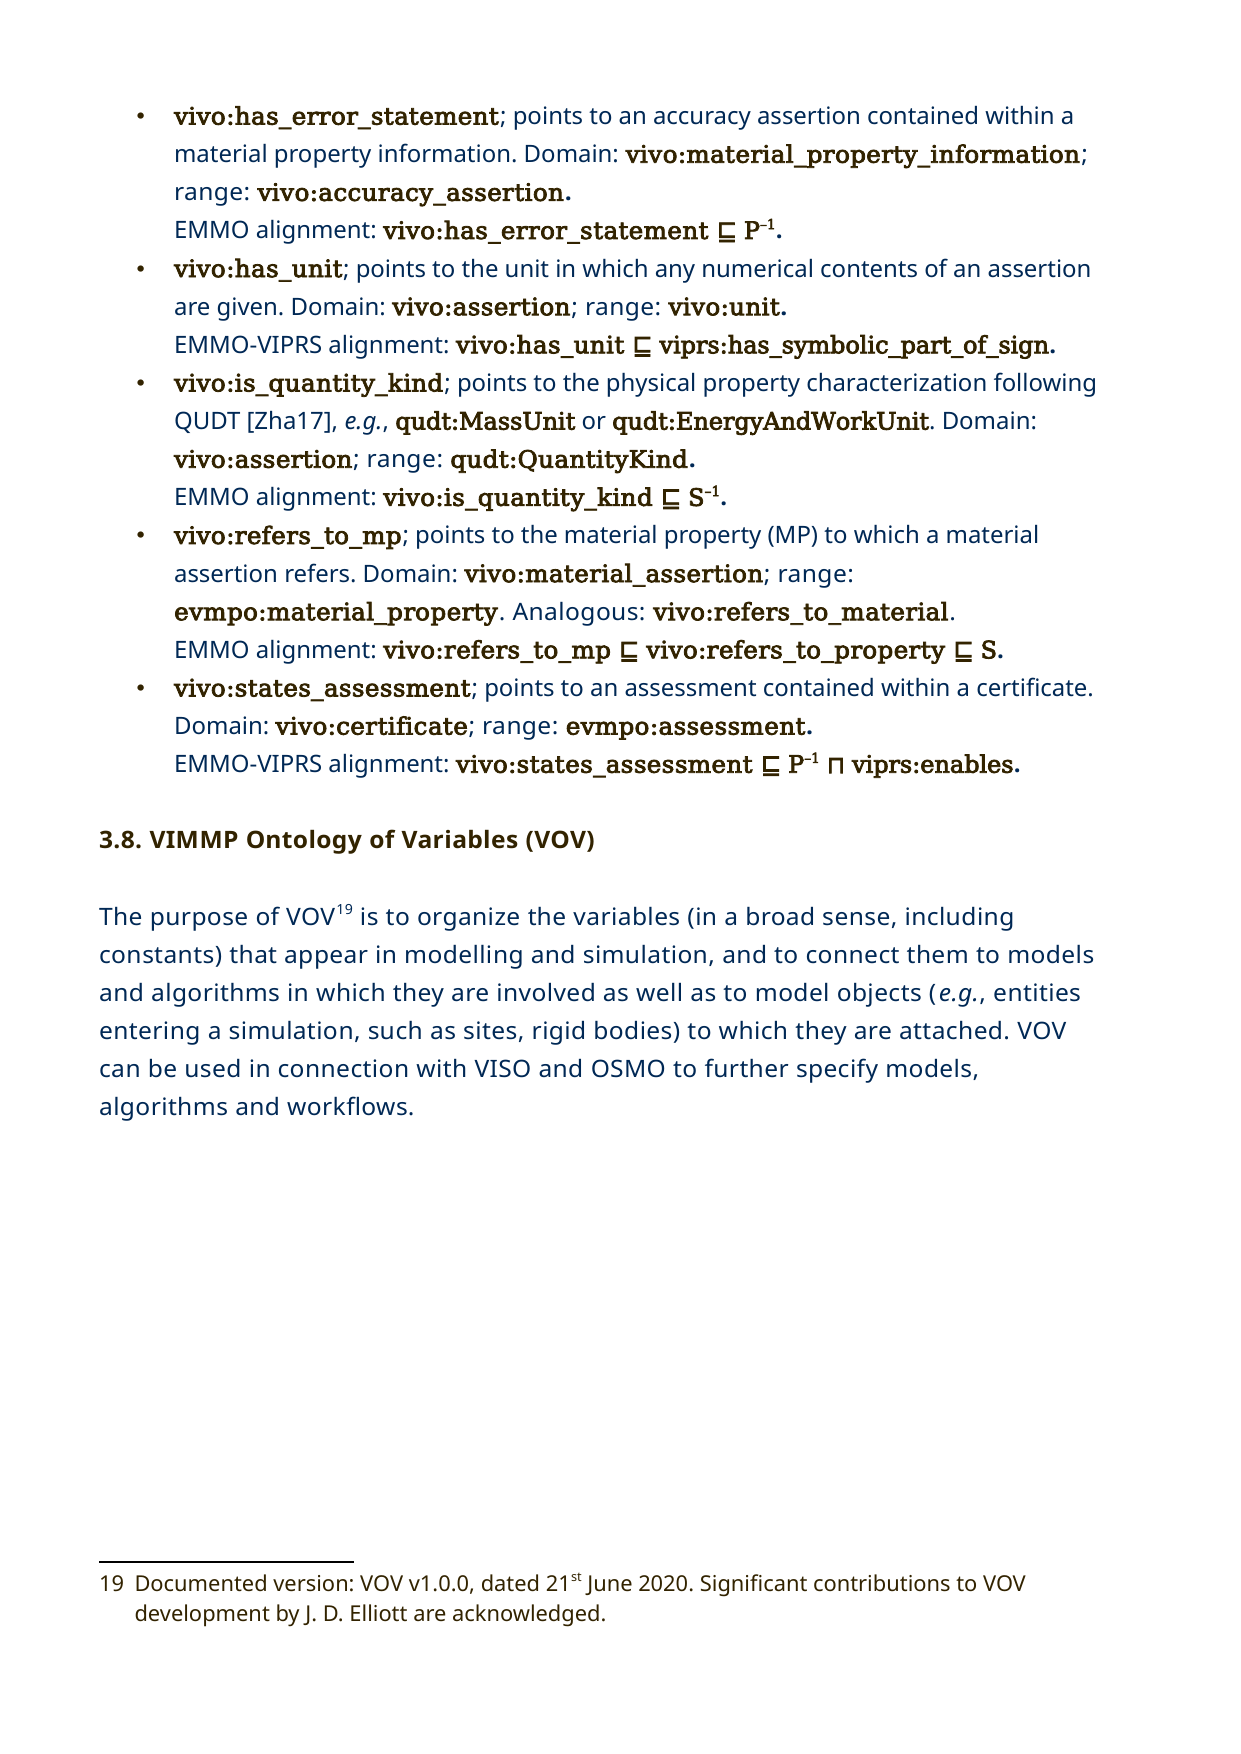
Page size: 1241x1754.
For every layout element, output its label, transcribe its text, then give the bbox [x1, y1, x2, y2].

list EMMO alignment: vivo:has_error_statement ⊑ P–1. [136, 213, 1114, 246]
list EMMO-VIPRS alignment: vivo:states_assessment ⊑ P–1 ⊓ viprs:enables. [136, 747, 1114, 780]
text Documented version: VOV v1.0.0, dated 21st June 2020. Significant contributions to VOV development by J. D. Elliott are acknowledged. [99, 1568, 1114, 1627]
list vivo:states_assessment; points to an assessment contained within a certificate. Domain: vivo:certificate; range: evmpo:assessment. [136, 671, 1114, 742]
list vivo:has_error_statement; points to an accuracy assertion contained within a material property information. Domain: vivo:material_property_information; range: vivo:accuracy_assertion. [136, 99, 1114, 208]
list EMMO alignment: vivo:refers_to_mp ⊑ vivo:refers_to_property ⊑ S. [136, 633, 1114, 665]
text The purpose of VOV is to organize the variables (in a broad sense, including constants) that appear in modelling and simulation, and to connect them to models and algorithms in which they are involved as well as to model objects (e.g., entities entering a simulation, such as sites, rigid bodies) to which they are attached. VOV can be used in connection with VISO and OSMO to further specify models, algorithms and workflows. [99, 899, 1114, 1123]
list EMMO alignment: vivo:is_quantity_kind ⊑ S–1. [136, 480, 1114, 513]
list vivo:is_quantity_kind; points to the physical property characterization following QUDT [Zha17], e.g., qudt:MassUnit or qudt:EnergyAndWorkUnit. Domain: vivo:assertion; range: qudt:QuantityKind. [136, 366, 1114, 475]
text 3.8. VIMMP Ontology of Variables (VOV) [99, 823, 1114, 856]
list vivo:refers_to_mp; points to the material property (MP) to which a material assertion refers. Domain: vivo:material_assertion; range: evmpo:material_property. Analogous: vivo:refers_to_material. [136, 518, 1114, 627]
list EMMO-VIPRS alignment: vivo:has_unit ⊑ viprs:has_symbolic_part_of_sign. [136, 328, 1114, 360]
list vivo:has_unit; points to the unit in which any numerical contents of an assertion are given. Domain: vivo:assertion; range: vivo:unit. [136, 251, 1114, 322]
